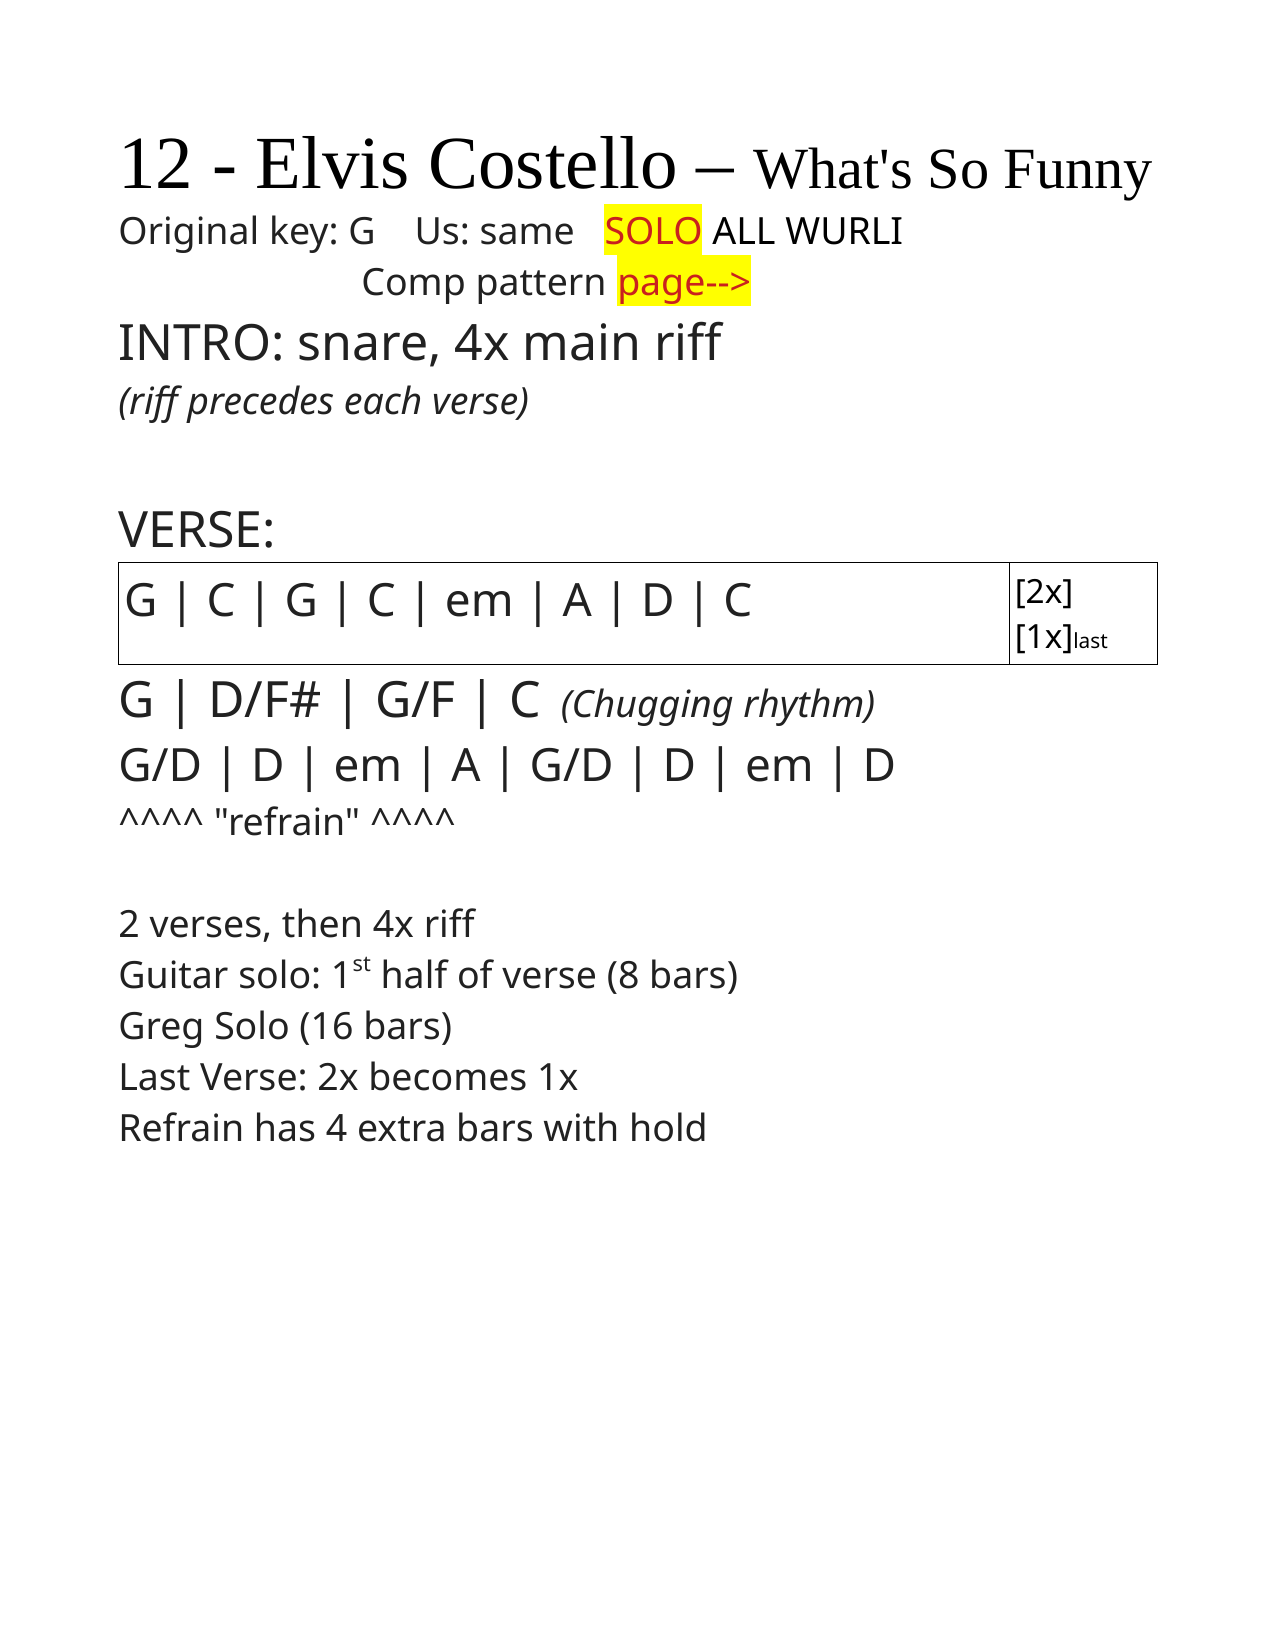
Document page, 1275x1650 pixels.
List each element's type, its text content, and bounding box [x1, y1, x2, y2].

text VERSE: [118, 494, 1157, 562]
text Comp pattern page--> [118, 255, 1157, 306]
text Refrain has 4 extra bars with hold [118, 1101, 1157, 1152]
text (riff precedes each verse) [118, 374, 1157, 426]
text Last Verse: 2x becomes 1x [118, 1050, 1157, 1101]
text Greg Solo (16 bars) [118, 999, 1157, 1050]
text INTRO: snare, 4x main riff [118, 306, 1157, 374]
table_header [2x] [1x]last [1010, 563, 1157, 664]
table_header G | C | G | C | em | A | D | C [119, 563, 1009, 664]
text G/D | D | em | A | G/D | D | em | D [118, 732, 1157, 795]
text ^^^^ "refrain" ^^^^ [118, 795, 1157, 846]
text 2 verses, then 4x riff [118, 897, 1157, 948]
text G | D/F# | G/F | C (Chugging rhythm) [118, 665, 1157, 732]
text 12 - Elvis Costello – What's So Funny [118, 118, 1157, 204]
text Original key: G Us: same SOLO ALL WURLI [118, 204, 1157, 255]
text Guitar solo: 1st half of verse (8 bars) [118, 948, 1157, 999]
